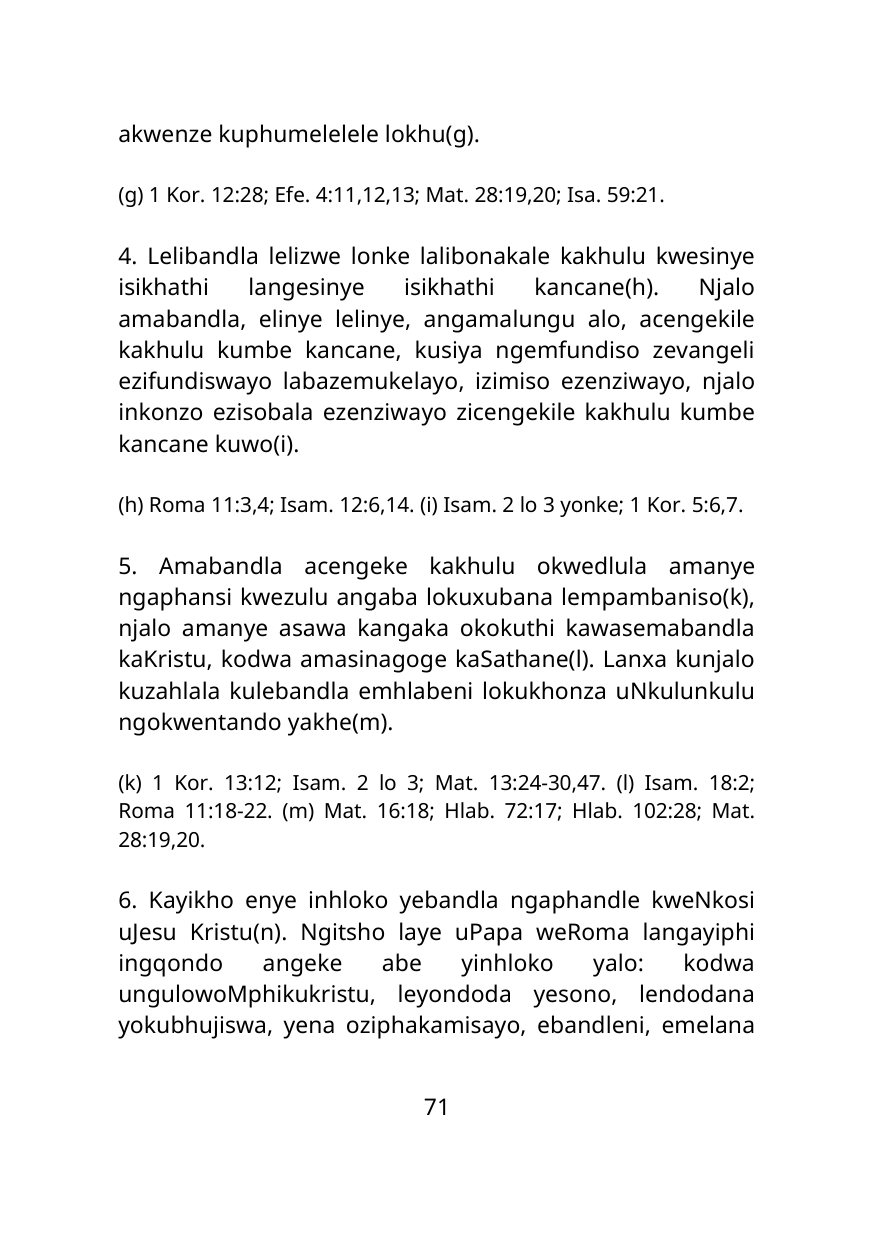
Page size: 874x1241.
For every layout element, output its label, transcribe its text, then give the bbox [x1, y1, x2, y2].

text (h) Roma 11:3,4; Isam. 12:6,14. (i) Isam. 2 lo 3 yonke; 1 Kor. 5:6,7. [118, 490, 756, 518]
text akwenze kuphumelelele lokhu(g). [118, 118, 756, 149]
text (k) 1 Kor. 13:12; Isam. 2 lo 3; Mat. 13:24-30,47. (l) Isam. 18:2; Roma 11:18-22. (m) Mat. 16:18; Hlab. 72:17; Hlab. 102:28; Mat. 28:19,20. [118, 768, 756, 853]
text (g) 1 Kor. 12:28; Efe. 4:11,12,13; Mat. 28:19,20; Isa. 59:21. [118, 181, 756, 209]
text 5. Amabandla acengeke kakhulu okwedlula amanye ngaphansi kwezulu angaba lokuxubana lempambaniso(k), njalo amanye asawa kangaka okokuthi kawasemabandla kaKristu, kodwa amasinagoge kaSathane(l). Lanxa kunjalo kuzahlala kulebandla emhlabeni lokukhonza uNkulunkulu ngokwentando yakhe(m). [118, 549, 756, 737]
text 6. Kayikho enye inhloko yebandla ngaphandle kweNkosi uJesu Kristu(n). Ngitsho laye uPapa weRoma langayiphi ingqondo angeke abe yinhloko yalo: kodwa ungulowoMphikukristu, leyondoda yesono, lendodana yokubhujiswa, yena oziphakamisayo, ebandleni, emelana [118, 884, 756, 1041]
text 4. Lelibandla lelizwe lonke lalibonakale kakhulu kwesinye isikhathi langesinye isikhathi kancane(h). Njalo amabandla, elinye lelinye, angamalungu alo, acengekile kakhulu kumbe kancane, kusiya ngemfundiso zevangeli ezifundiswayo labazemukelayo, izimiso ezenziwayo, njalo inkonzo ezisobala ezenziwayo zicengekile kakhulu kumbe kancane kuwo(i). [118, 240, 756, 459]
